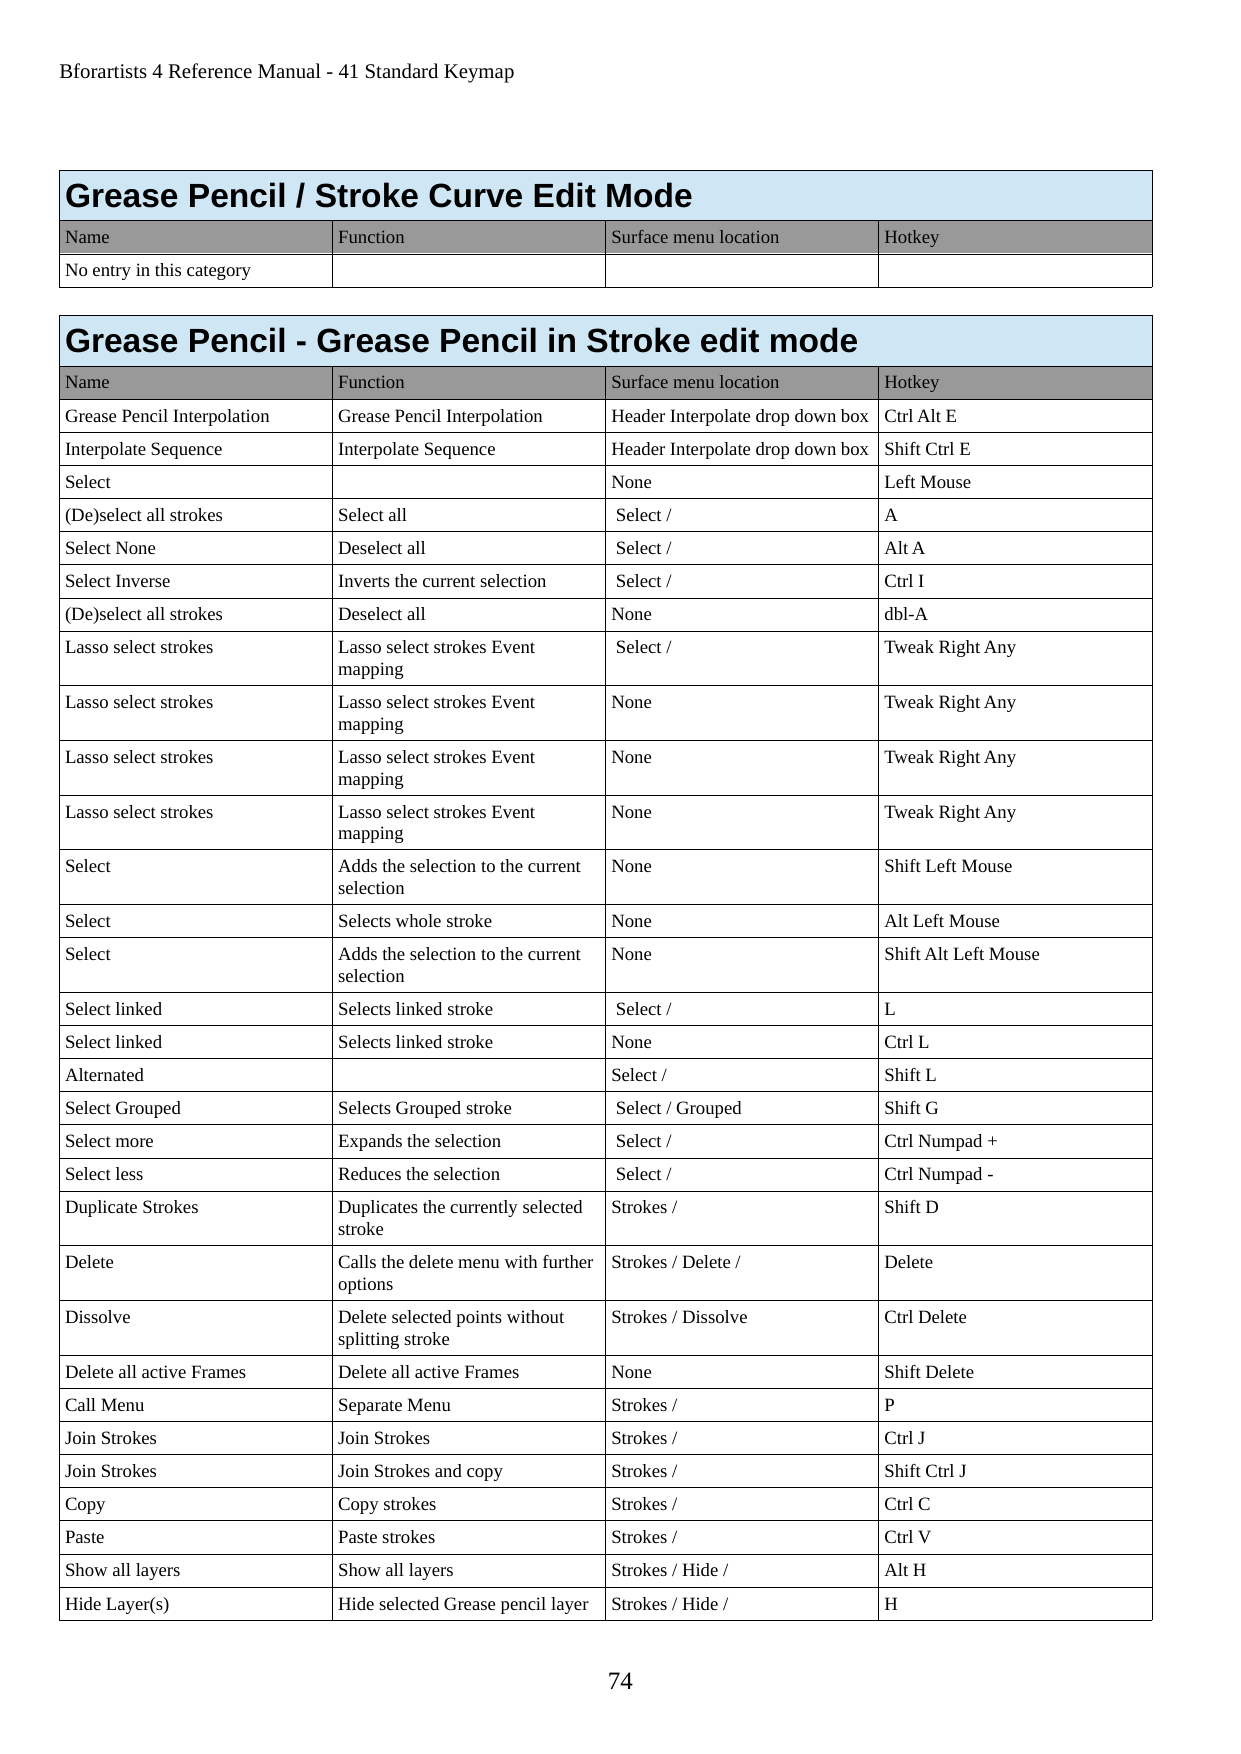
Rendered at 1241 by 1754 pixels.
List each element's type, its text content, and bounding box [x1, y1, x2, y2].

table_cell Lasso select strokes [60, 686, 332, 740]
table_cell Strokes / Dissolve [606, 1301, 878, 1355]
table_cell Separate Menu [333, 1389, 605, 1421]
table_cell None [606, 905, 878, 937]
table_cell Tweak Right Any [879, 686, 1152, 740]
table_cell None [606, 796, 878, 849]
table_cell Selects whole stroke [333, 905, 605, 937]
table_cell Strokes / [606, 1521, 878, 1553]
table_cell Copy [60, 1488, 332, 1520]
table_cell Hotkey [879, 221, 1152, 253]
table_cell Lasso select strokes Event mapping [333, 686, 605, 740]
table_cell Adds the selection to the current selection [333, 850, 605, 904]
table_cell Join Strokes and copy [333, 1455, 605, 1487]
table_cell None [606, 1356, 878, 1388]
table_cell None [606, 741, 878, 795]
table_cell None [606, 850, 878, 904]
table_cell Name [60, 221, 332, 253]
table_cell Tweak Right Any [879, 796, 1152, 849]
table_cell Tweak Right Any [879, 741, 1152, 795]
table_cell Join Strokes [333, 1422, 605, 1454]
table_cell Strokes / Hide / [606, 1555, 878, 1587]
table_cell Select [60, 905, 332, 937]
table_cell Select None [60, 532, 332, 564]
table_cell Shift G [879, 1092, 1152, 1124]
table_cell Interpolate Sequence [333, 433, 605, 465]
table_cell Calls the delete menu with further options [333, 1246, 605, 1300]
table_cell Selects linked stroke [333, 993, 605, 1025]
table_cell Left Mouse [879, 466, 1152, 498]
table_cell dbl-A [879, 599, 1152, 631]
table_cell Select [60, 938, 332, 992]
table_cell Select / [606, 632, 878, 685]
table_cell Call Menu [60, 1389, 332, 1421]
table_cell Ctrl Numpad + [879, 1125, 1152, 1157]
table_cell Strokes / [606, 1192, 878, 1245]
table_cell [333, 1059, 605, 1091]
table_cell Shift D [879, 1192, 1152, 1245]
table_cell Deselect all [333, 532, 605, 564]
table_cell Header Interpolate drop down box [606, 400, 878, 432]
table_cell Join Strokes [60, 1422, 332, 1454]
table_cell Join Strokes [60, 1455, 332, 1487]
table_cell Select / [606, 565, 878, 597]
table_cell Select linked [60, 1026, 332, 1058]
table_cell [879, 255, 1152, 287]
table_cell Delete selected points without splitting stroke [333, 1301, 605, 1355]
table_cell Select / [606, 1125, 878, 1157]
table_cell Alt Left Mouse [879, 905, 1152, 937]
table_cell Surface menu location [606, 367, 878, 399]
table_cell Select [60, 850, 332, 904]
table_cell Ctrl V [879, 1521, 1152, 1553]
table_cell Ctrl Delete [879, 1301, 1152, 1355]
table_cell Select linked [60, 993, 332, 1025]
table_cell Selects Grouped stroke [333, 1092, 605, 1124]
table_cell Deselect all [333, 599, 605, 631]
table_cell Name [60, 367, 332, 399]
table_cell None [606, 1026, 878, 1058]
table_cell Ctrl J [879, 1422, 1152, 1454]
table_cell Ctrl C [879, 1488, 1152, 1520]
table_cell Select Grouped [60, 1092, 332, 1124]
table_cell Expands the selection [333, 1125, 605, 1157]
table_cell Shift L [879, 1059, 1152, 1091]
table_cell Grease Pencil Interpolation [60, 400, 332, 432]
table_cell Select / [606, 499, 878, 531]
table_cell Select all [333, 499, 605, 531]
table_cell Paste strokes [333, 1521, 605, 1553]
table_cell Shift Ctrl E [879, 433, 1152, 465]
table_cell Header Interpolate drop down box [606, 433, 878, 465]
table_cell Ctrl Alt E [879, 400, 1152, 432]
table_cell Select / [606, 1059, 878, 1091]
table_cell Alt A [879, 532, 1152, 564]
table_cell Shift Left Mouse [879, 850, 1152, 904]
table_cell Select more [60, 1125, 332, 1157]
table_cell Strokes / Delete / [606, 1246, 878, 1300]
table_cell Select / [606, 993, 878, 1025]
table_cell Strokes / [606, 1389, 878, 1421]
table_header Grease Pencil - Grease Pencil in Stroke edit mode [60, 316, 1152, 366]
table_cell [333, 255, 605, 287]
table_cell H [879, 1588, 1152, 1620]
table_cell None [606, 938, 878, 992]
table_cell None [606, 466, 878, 498]
table_cell (De)select all strokes [60, 599, 332, 631]
table_cell Lasso select strokes Event mapping [333, 796, 605, 849]
table_cell P [879, 1389, 1152, 1421]
table_cell No entry in this category [60, 255, 332, 287]
table_cell Strokes / Hide / [606, 1588, 878, 1620]
table_cell Hotkey [879, 367, 1152, 399]
table_cell Lasso select strokes [60, 632, 332, 685]
table_cell Select Inverse [60, 565, 332, 597]
table_cell Selects linked stroke [333, 1026, 605, 1058]
table_cell Select less [60, 1159, 332, 1191]
table_cell Lasso select strokes Event mapping [333, 632, 605, 685]
table_cell Inverts the current selection [333, 565, 605, 597]
table_cell Shift Delete [879, 1356, 1152, 1388]
table_cell Reduces the selection [333, 1159, 605, 1191]
table_cell Ctrl I [879, 565, 1152, 597]
table_cell Select / Grouped [606, 1092, 878, 1124]
table_cell Alternated [60, 1059, 332, 1091]
table_cell Delete [879, 1246, 1152, 1300]
table_cell Ctrl Numpad - [879, 1159, 1152, 1191]
table_cell Copy strokes [333, 1488, 605, 1520]
table_cell Function [333, 367, 605, 399]
table_cell Show all layers [333, 1555, 605, 1587]
table_cell Select / [606, 532, 878, 564]
table_cell Hide Layer(s) [60, 1588, 332, 1620]
table_cell Hide selected Grease pencil layer [333, 1588, 605, 1620]
table_cell Surface menu location [606, 221, 878, 253]
table_cell Delete [60, 1246, 332, 1300]
table_cell Function [333, 221, 605, 253]
table_cell Strokes / [606, 1422, 878, 1454]
table_cell Duplicate Strokes [60, 1192, 332, 1245]
table_cell Dissolve [60, 1301, 332, 1355]
table_header Grease Pencil / Stroke Curve Edit Mode [60, 171, 1152, 220]
table_cell (De)select all strokes [60, 499, 332, 531]
table_cell Interpolate Sequence [60, 433, 332, 465]
table_cell Delete all active Frames [333, 1356, 605, 1388]
table_cell Lasso select strokes [60, 796, 332, 849]
table_cell Delete all active Frames [60, 1356, 332, 1388]
table_cell Show all layers [60, 1555, 332, 1587]
table_cell Shift Alt Left Mouse [879, 938, 1152, 992]
table_cell Lasso select strokes Event mapping [333, 741, 605, 795]
table_cell Ctrl L [879, 1026, 1152, 1058]
table_cell Strokes / [606, 1488, 878, 1520]
table_cell A [879, 499, 1152, 531]
table_cell L [879, 993, 1152, 1025]
table_cell Duplicates the currently selected stroke [333, 1192, 605, 1245]
table_cell Select [60, 466, 332, 498]
table_cell Lasso select strokes [60, 741, 332, 795]
table_cell Grease Pencil Interpolation [333, 400, 605, 432]
table_cell Shift Ctrl J [879, 1455, 1152, 1487]
table_cell Select / [606, 1159, 878, 1191]
table_cell None [606, 599, 878, 631]
table_cell [606, 255, 878, 287]
table_cell Alt H [879, 1555, 1152, 1587]
table_cell Adds the selection to the current selection [333, 938, 605, 992]
table_cell Paste [60, 1521, 332, 1553]
table_cell None [606, 686, 878, 740]
table_cell [333, 466, 605, 498]
table_cell Strokes / [606, 1455, 878, 1487]
table_cell Tweak Right Any [879, 632, 1152, 685]
